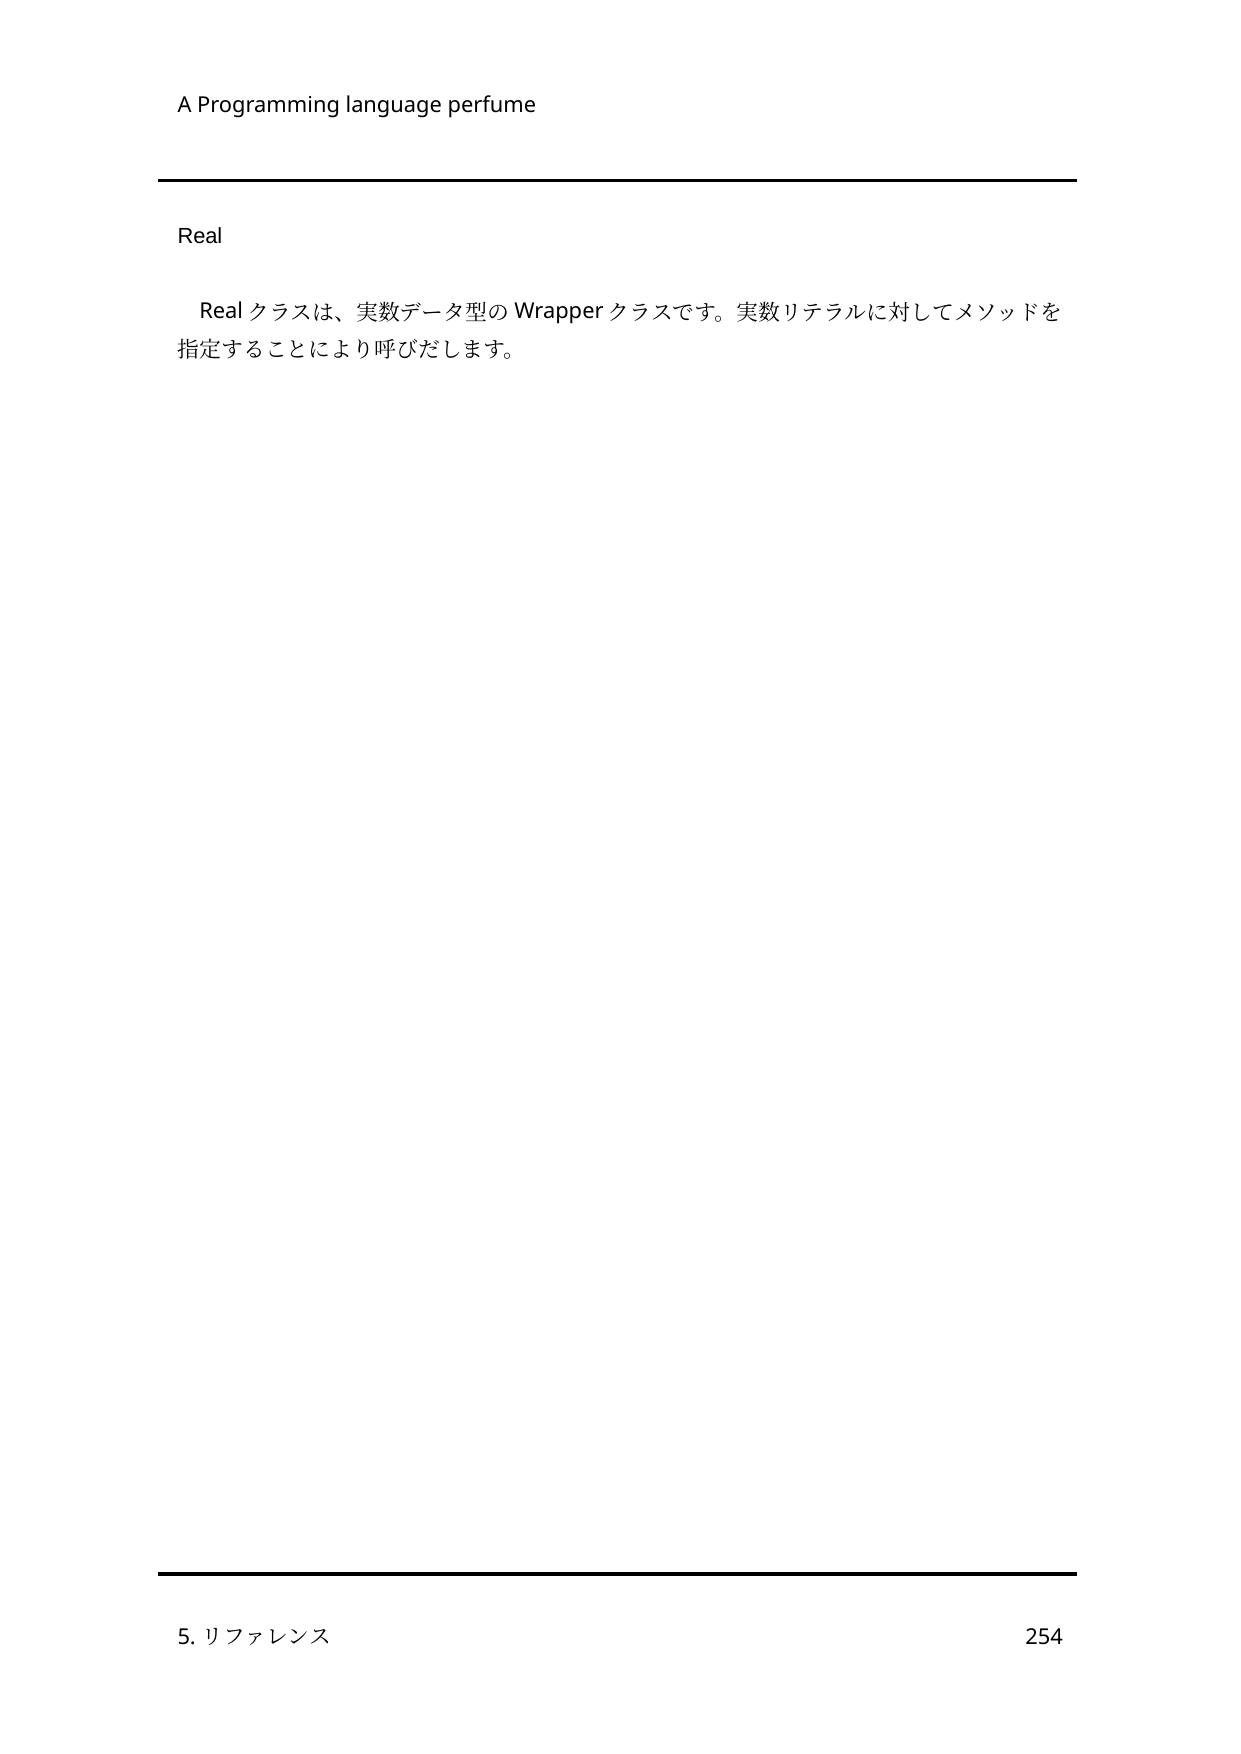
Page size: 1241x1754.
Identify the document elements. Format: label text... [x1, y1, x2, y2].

text Realクラスは、実数データ型のWrapperクラスです。実数リテラルに対してメソッドを指定することにより呼びだします。 [177, 292, 1063, 367]
subtitle Real [177, 217, 1063, 254]
